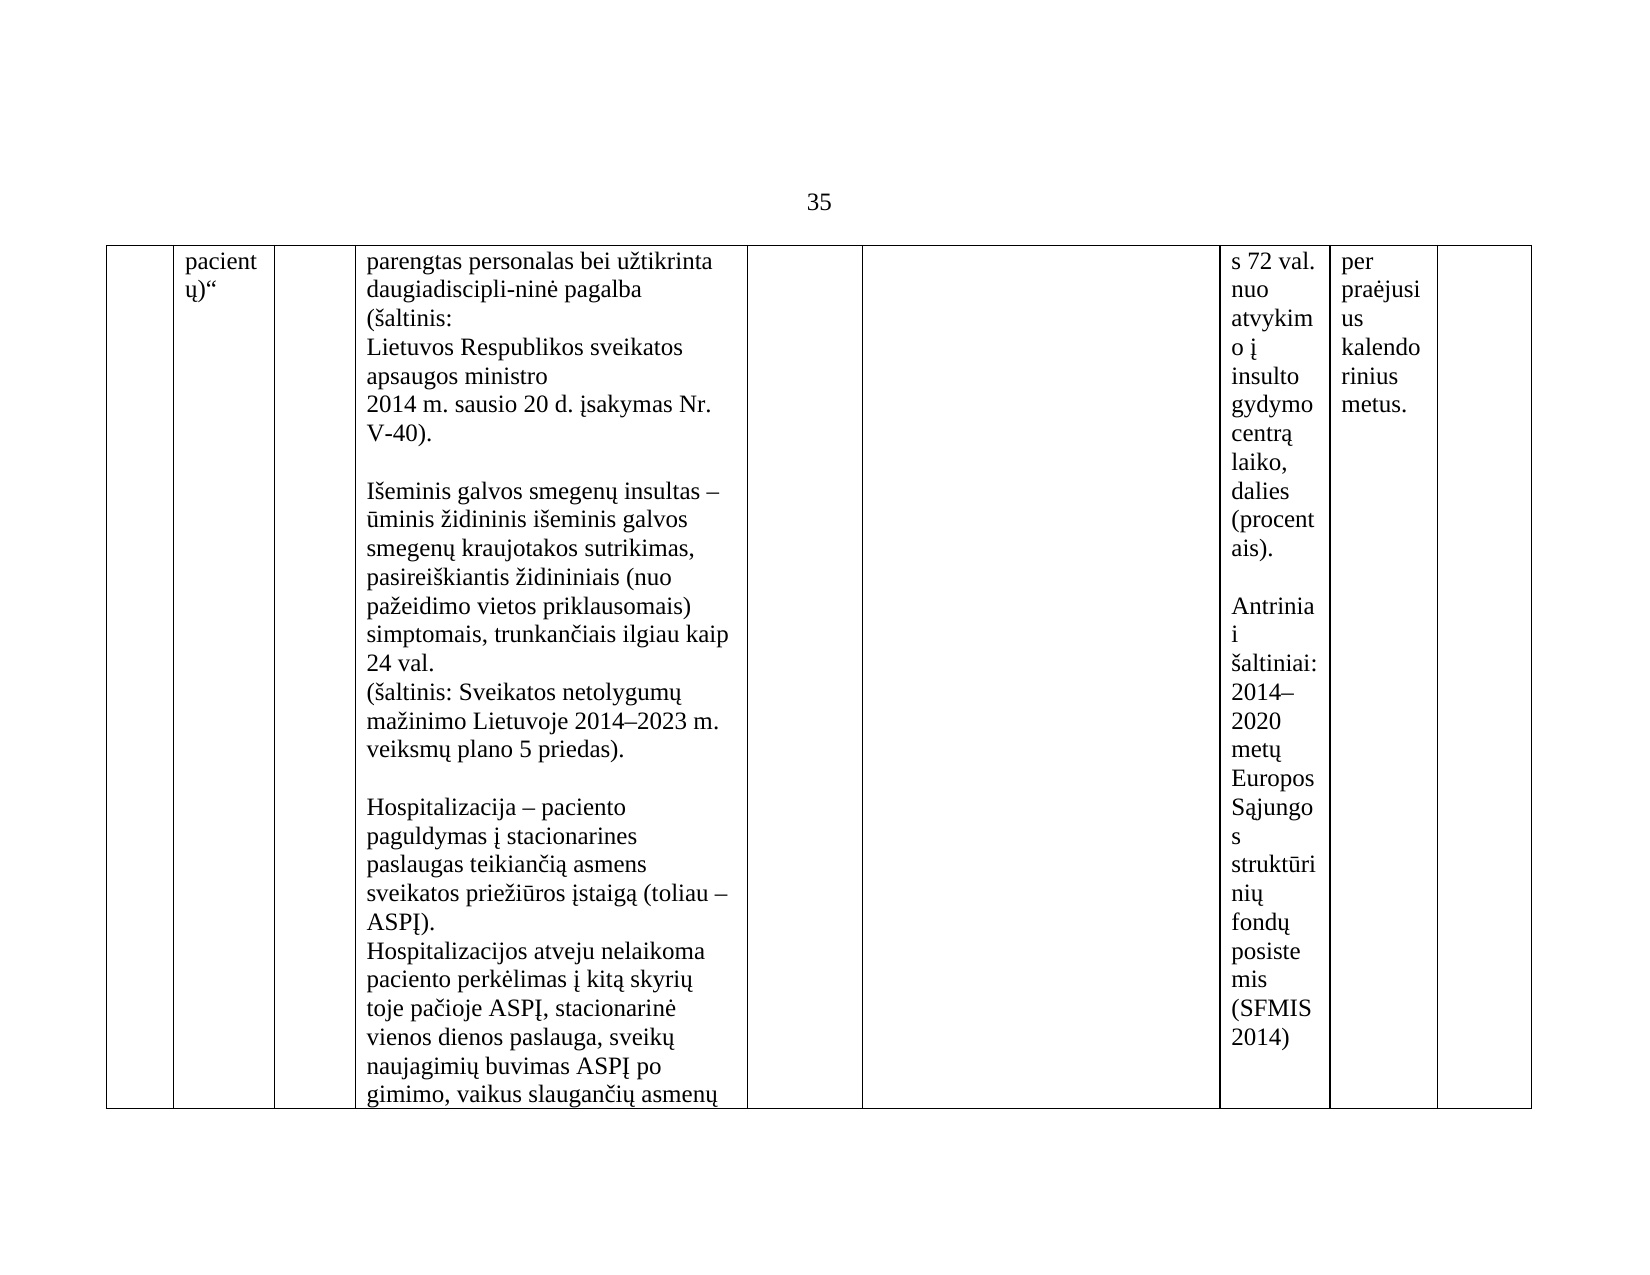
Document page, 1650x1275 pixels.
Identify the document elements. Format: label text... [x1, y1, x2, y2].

table_cell s 72 val. nuo atvykimo į insulto gydymo centrą laiko, dalies (procentais). Antriniai šaltiniai: 2014–2020 metų Europos Sąjungos struktūrinių fondų posistemis (SFMIS2014) [1221, 246, 1329, 1108]
table_cell parengtas personalas bei užtikrinta daugiadiscipli-ninė pagalba (šaltinis: Lietuvos Respublikos sveikatos apsaugos ministro 2014 m. sausio 20 d. įsakymas Nr. V-40). Išeminis galvos smegenų insultas – ūminis židininis išeminis galvos smegenų kraujotakos sutrikimas, pasireiškiantis židininiais (nuo pažeidimo vietos priklausomais) simptomais, trunkančiais ilgiau kaip 24 val. (šaltinis: Sveikatos netolygumų mažinimo Lietuvoje 2014–2023 m. veiksmų plano 5 priedas). Hospitalizacija – paciento paguldymas į stacionarines paslaugas teikiančią asmens sveikatos priežiūros įstaigą (toliau – ASPĮ). Hospitalizacijos atveju nelaikoma paciento perkėlimas į kitą skyrių toje pačioje ASPĮ, stacionarinė vienos dienos paslauga, sveikų naujagimių buvimas ASPĮ po gimimo, vaikus slaugančių asmenų [356, 246, 747, 1108]
table_cell per praėjusius kalendorinius metus. [1331, 246, 1437, 1108]
table_cell [1438, 246, 1531, 1108]
table_cell [107, 246, 173, 1108]
table_cell [275, 246, 355, 1108]
table_cell [748, 246, 862, 1108]
table_cell pacientų)“ [174, 246, 274, 1108]
table_cell [863, 246, 1219, 1108]
